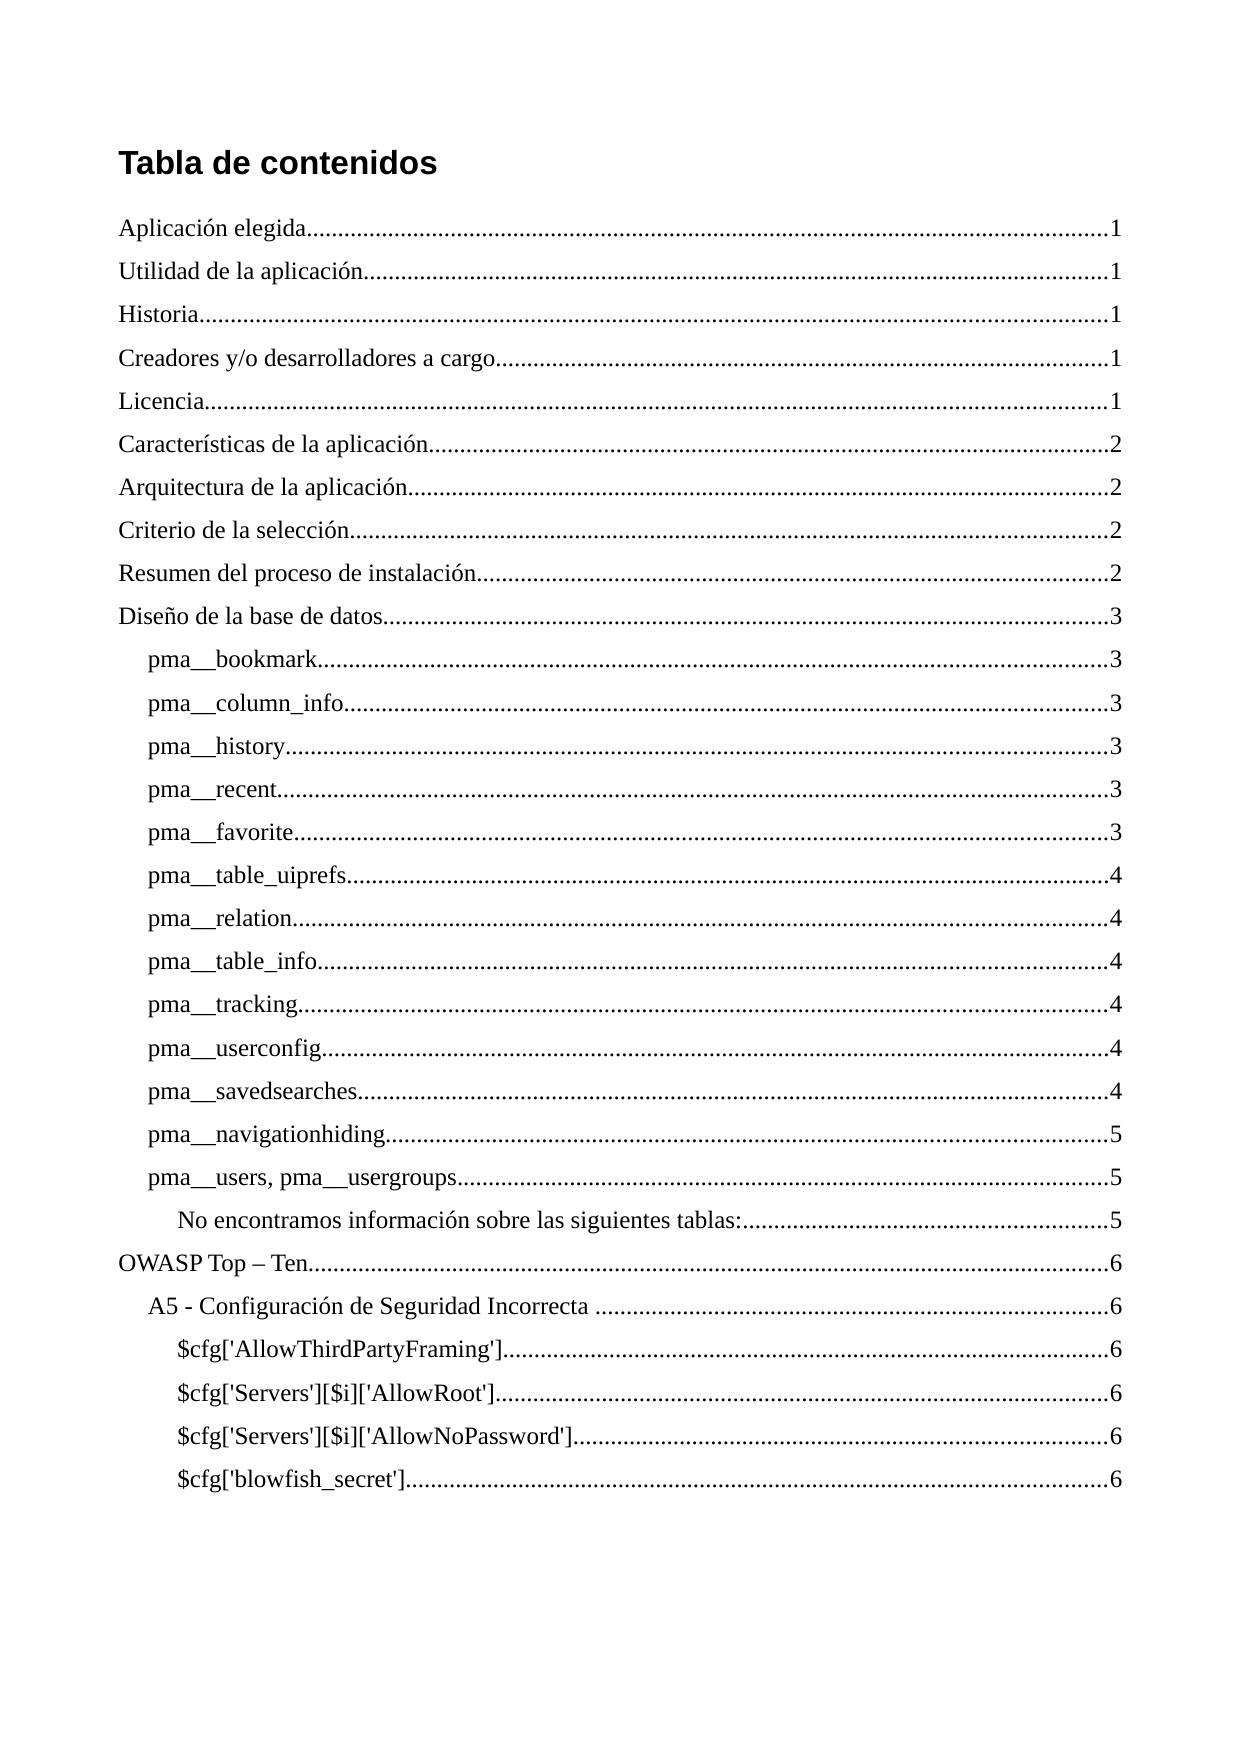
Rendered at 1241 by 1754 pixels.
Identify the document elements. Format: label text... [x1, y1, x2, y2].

text Historia 1 [118, 299, 1122, 328]
text Creadores y/o desarrolladores a cargo 1 [118, 343, 1122, 371]
subtitle Tabla de contenidos [118, 143, 1122, 182]
text pma__relation 4 [148, 903, 1122, 932]
text pma__table_uiprefs 4 [148, 860, 1122, 889]
text pma__savedsearches 4 [148, 1076, 1122, 1104]
text pma__navigationhiding 5 [148, 1119, 1122, 1148]
text No encontramos información sobre las siguientes tablas: 5 [177, 1205, 1122, 1234]
text Licencia 1 [118, 386, 1122, 414]
text Resumen del proceso de instalación 2 [118, 558, 1122, 587]
text pma__tracking 4 [148, 989, 1122, 1018]
text pma__table_info 4 [148, 946, 1122, 975]
text A5 - Configuración de Seguridad Incorrecta 6 [148, 1291, 1122, 1320]
text pma__bookmark 3 [148, 644, 1122, 673]
text pma__favorite 3 [148, 817, 1122, 846]
text Características de la aplicación 2 [118, 429, 1122, 458]
text pma__recent 3 [148, 774, 1122, 803]
text pma__column_info 3 [148, 688, 1122, 716]
text Aplicación elegida 1 [118, 213, 1122, 242]
text Diseño de la base de datos 3 [118, 601, 1122, 630]
text pma__userconfig 4 [148, 1033, 1122, 1061]
text Utilidad de la aplicación 1 [118, 256, 1122, 285]
text Arquitectura de la aplicación 2 [118, 472, 1122, 501]
text $cfg['blowfish_secret'] 6 [177, 1464, 1122, 1493]
text $cfg['Servers'][$i]['AllowRoot'] 6 [177, 1378, 1122, 1406]
text pma__history 3 [148, 731, 1122, 759]
text Criterio de la selección 2 [118, 515, 1122, 544]
text OWASP Top – Ten 6 [118, 1248, 1122, 1277]
text $cfg['AllowThirdPartyFraming'] 6 [177, 1334, 1122, 1363]
text $cfg['Servers'][$i]['AllowNoPassword'] 6 [177, 1421, 1122, 1449]
text pma__users, pma__usergroups. 5 [148, 1162, 1122, 1191]
